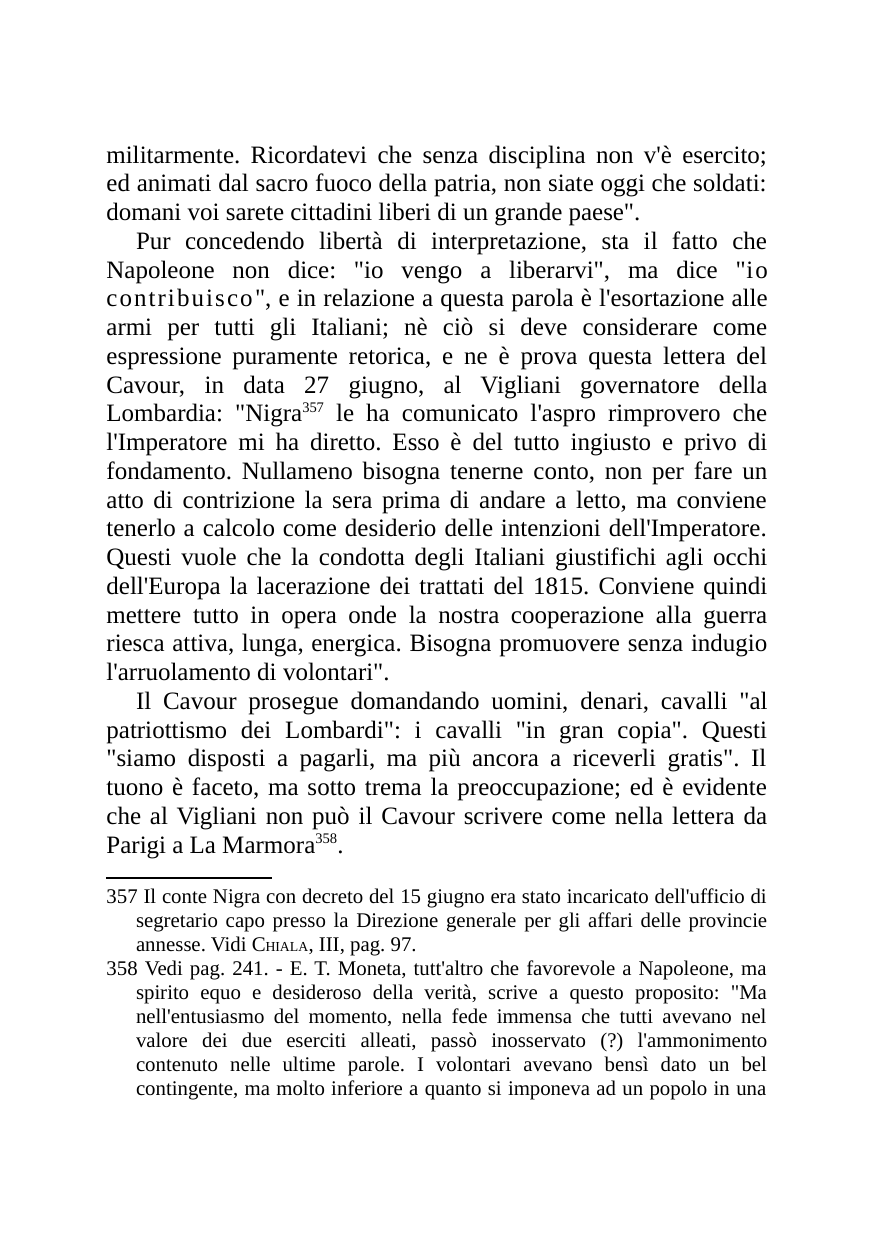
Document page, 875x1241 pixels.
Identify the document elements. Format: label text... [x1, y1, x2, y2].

text militarmente. Ricordatevi che senza disciplina non v'è esercito; ed animati dal sacro fuoco della patria, non siate oggi che soldati: domani voi sarete cittadini liberi di un grande paese". [106, 140, 768, 226]
text Vedi pag. 241. - E. T. Moneta, tutt'altro che favorevole a Napoleone, ma spirito equo e desideroso della verità, scrive a questo proposito: "Ma nell'entusiasmo del momento, nella fede immensa che tutti avevano nel valore dei due eserciti alleati, passò inosservato (?) l'ammonimento contenuto nelle ultime parole. I volontari avevano bensì dato un bel contingente, ma molto inferiore a quanto si imponeva ad un popolo in una [106, 956, 768, 1100]
text Il conte Nigra con decreto del 15 giugno era stato incaricato dell'ufficio di segretario capo presso la Direzione generale per gli affari delle provincie annesse. Vidi Chiala, III, pag. 97. [106, 884, 768, 956]
text Pur concedendo libertà di interpretazione, sta il fatto che Napoleone non dice: "io vengo a liberarvi", ma dice "io contribuisco", e in relazione a questa parola è l'esortazione alle armi per tutti gli Italiani; nè ciò si deve considerare come espressione puramente retorica, e ne è prova questa lettera del Cavour, in data 27 giugno, al Vigliani governatore della Lombardia: "Nigra le ha comunicato l'aspro rimprovero che l'Imperatore mi ha diretto. Esso è del tutto ingiusto e privo di fondamento. Nullameno bisogna tenerne conto, non per fare un atto di contrizione la sera prima di andare a letto, ma conviene tenerlo a calcolo come desiderio delle intenzioni dell'Imperatore. Questi vuole che la condotta degli Italiani giustifichi agli occhi dell'Europa la lacerazione dei trattati del 1815. Conviene quindi mettere tutto in opera onde la nostra cooperazione alla guerra riesca attiva, lunga, energica. Bisogna promuovere senza indugio l'arruolamento di volontari". [106, 226, 768, 686]
text Il Cavour prosegue domandando uomini, denari, cavalli "al patriottismo dei Lombardi": i cavalli "in gran copia". Questi "siamo disposti a pagarli, ma più ancora a riceverli gratis". Il tuono è faceto, ma sotto trema la preoccupazione; ed è evidente che al Vigliani non può il Cavour scrivere come nella lettera da Parigi a La Marmora. [106, 686, 768, 858]
